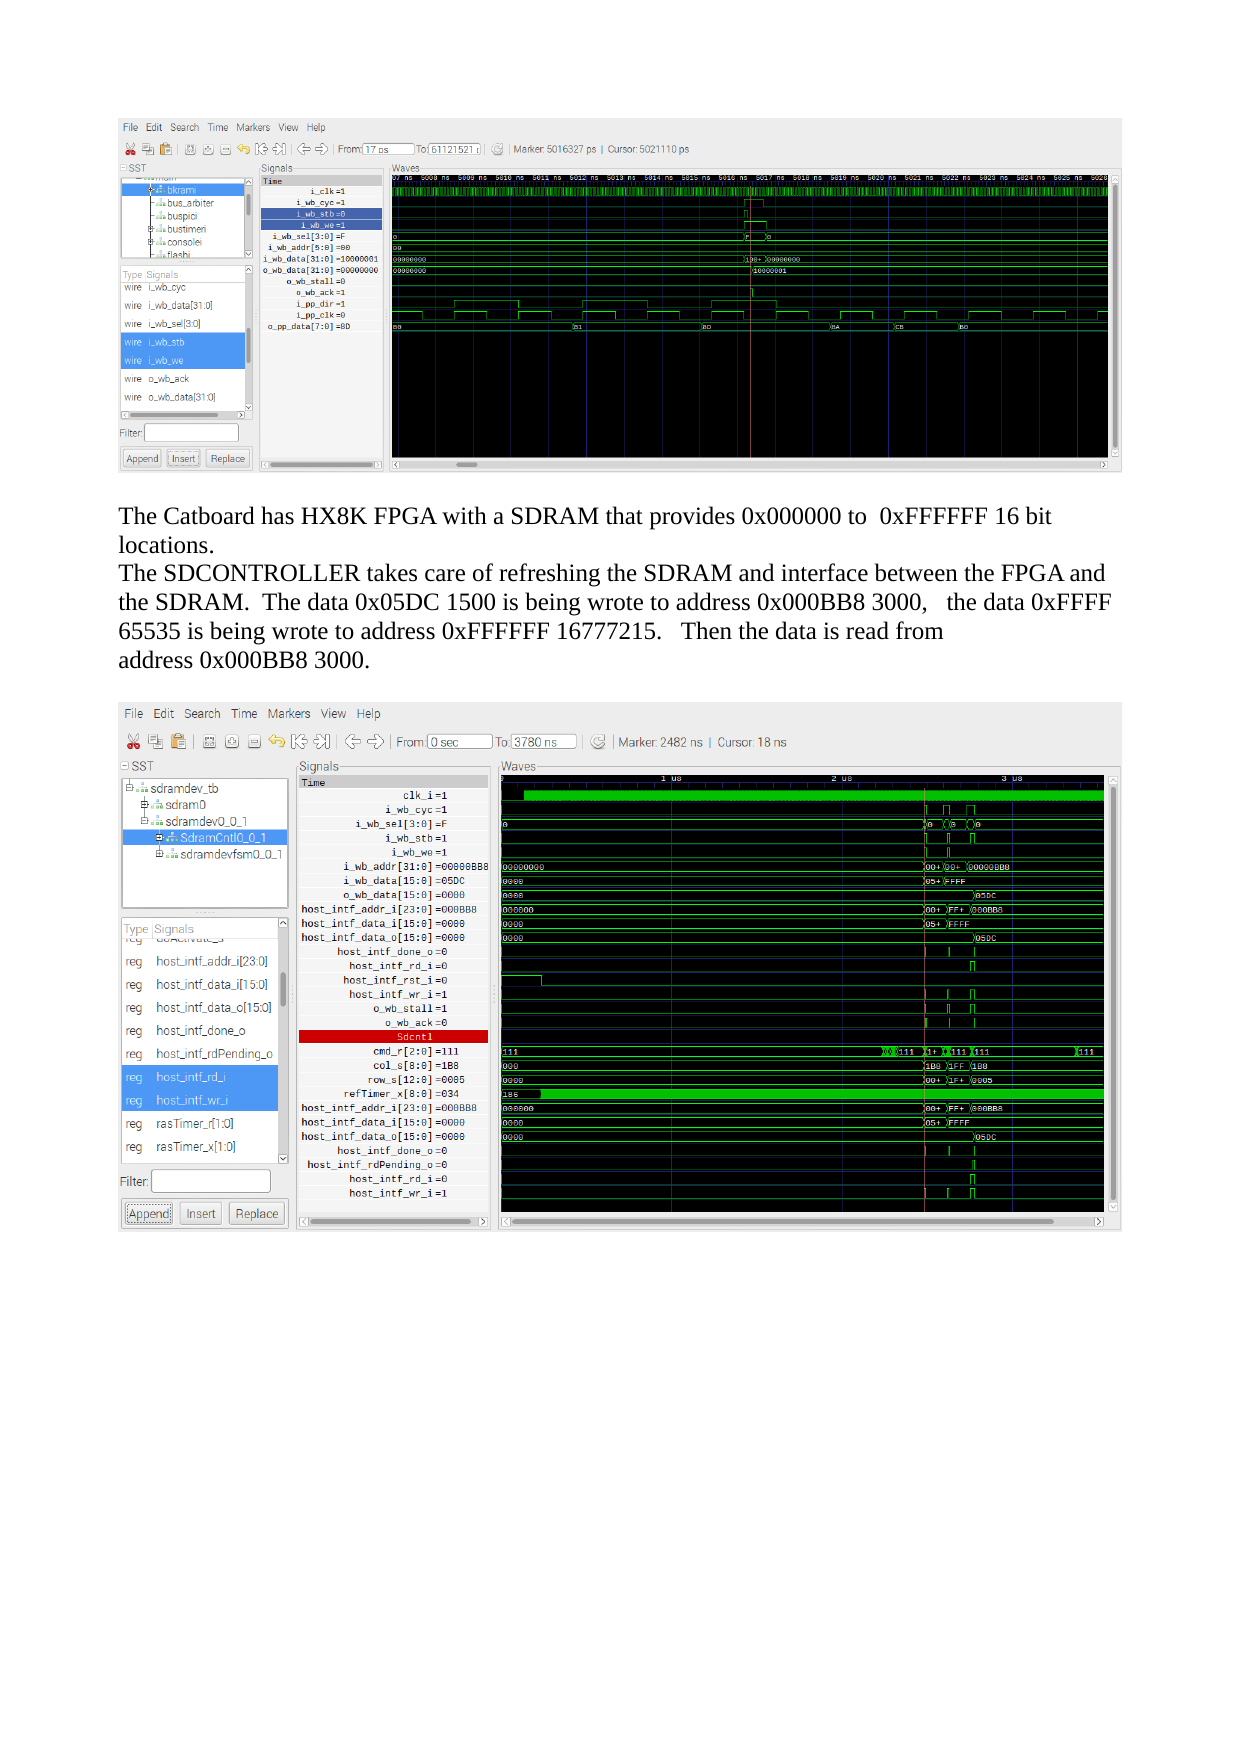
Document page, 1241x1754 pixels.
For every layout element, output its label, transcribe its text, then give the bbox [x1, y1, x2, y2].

picture [118, 702, 1123, 1232]
text The SDCONTROLLER takes care of refreshing the SDRAM and interface between the FPGA and the SDRAM. The data 0x05DC 1500 is being wrote to address 0x000BB8 3000, the data 0xFFFF 65535 is being wrote to address 0xFFFFFF 16777215. Then the data is read from [118, 558, 1122, 645]
text address 0x000BB8 3000. [118, 645, 1122, 673]
picture [118, 118, 1123, 473]
text The Catboard has HX8K FPGA with a SDRAM that provides 0x000000 to 0xFFFFFF 16 bit locations. [118, 501, 1122, 558]
